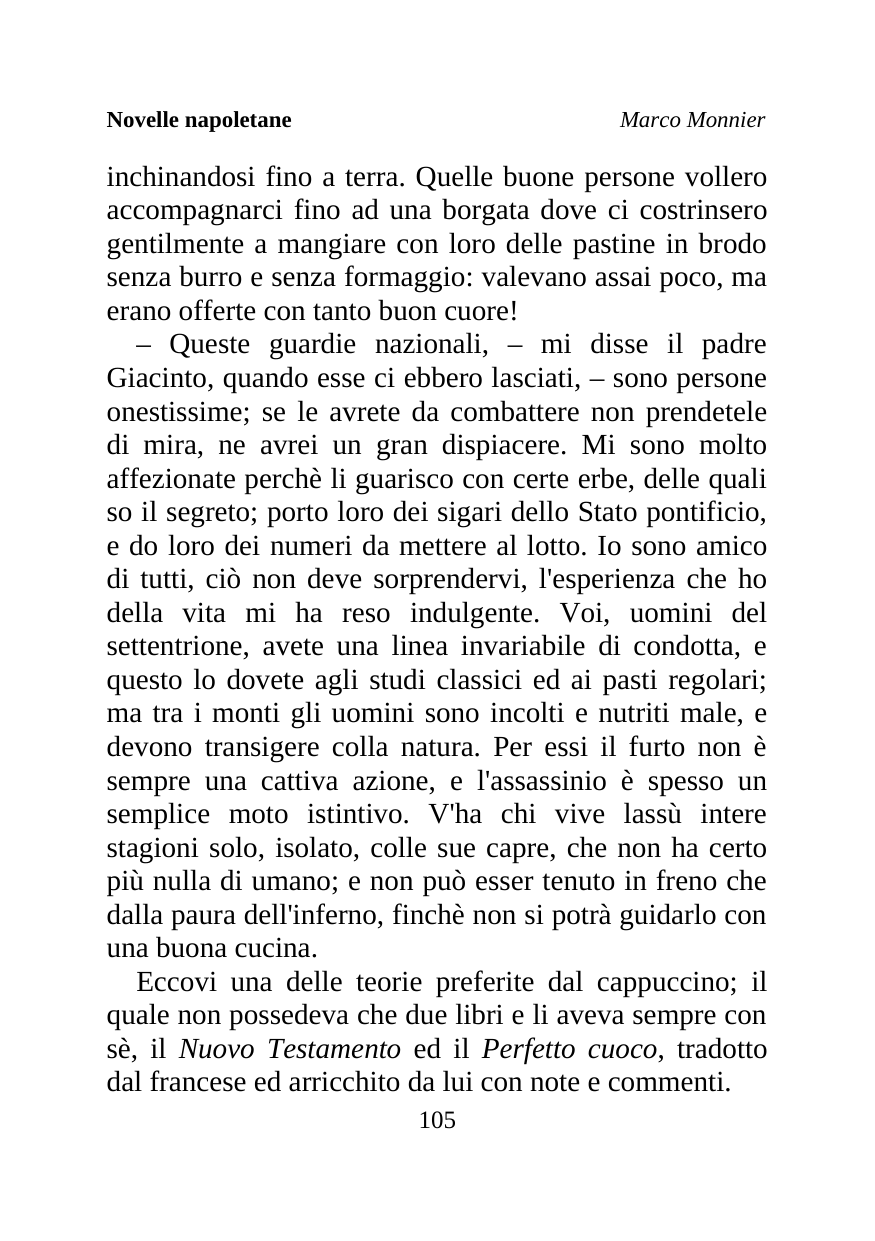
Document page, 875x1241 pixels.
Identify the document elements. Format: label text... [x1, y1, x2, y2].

text inchinandosi fino a terra. Quelle buone persone vollero accompagnarci fino ad una borgata dove ci costrinsero gentilmente a mangiare con loro delle pastine in brodo senza burro e senza formaggio: valevano assai poco, ma erano offerte con tanto buon cuore! [106, 159, 768, 327]
text Eccovi una delle teorie preferite dal cappuccino; il quale non possedeva che due libri e li aveva sempre con sè, il Nuovo Testamento ed il Perfetto cuoco, tradotto dal francese ed arricchito da lui con note e commenti. [106, 964, 768, 1098]
text – Queste guardie nazionali, – mi disse il padre Giacinto, quando esse ci ebbero lasciati, – sono persone onestissime; se le avrete da combattere non prendetele di mira, ne avrei un gran dispiacere. Mi sono molto affezionate perchè li guarisco con certe erbe, delle quali so il segreto; porto loro dei sigari dello Stato pontificio, e do loro dei numeri da mettere al lotto. Io sono amico di tutti, ciò non deve sorprendervi, l'esperienza che ho della vita mi ha reso indulgente. Voi, uomini del settentrione, avete una linea invariabile di condotta, e questo lo dovete agli studi classici ed ai pasti regolari; ma tra i monti gli uomini sono incolti e nutriti male, e devono transigere colla natura. Per essi il furto non è sempre una cattiva azione, e l'assassinio è spesso un semplice moto istintivo. V'ha chi vive lassù intere stagioni solo, isolato, colle sue capre, che non ha certo più nulla di umano; e non può esser tenuto in freno che dalla paura dell'inferno, finchè non si potrà guidarlo con una buona cucina. [106, 327, 768, 964]
